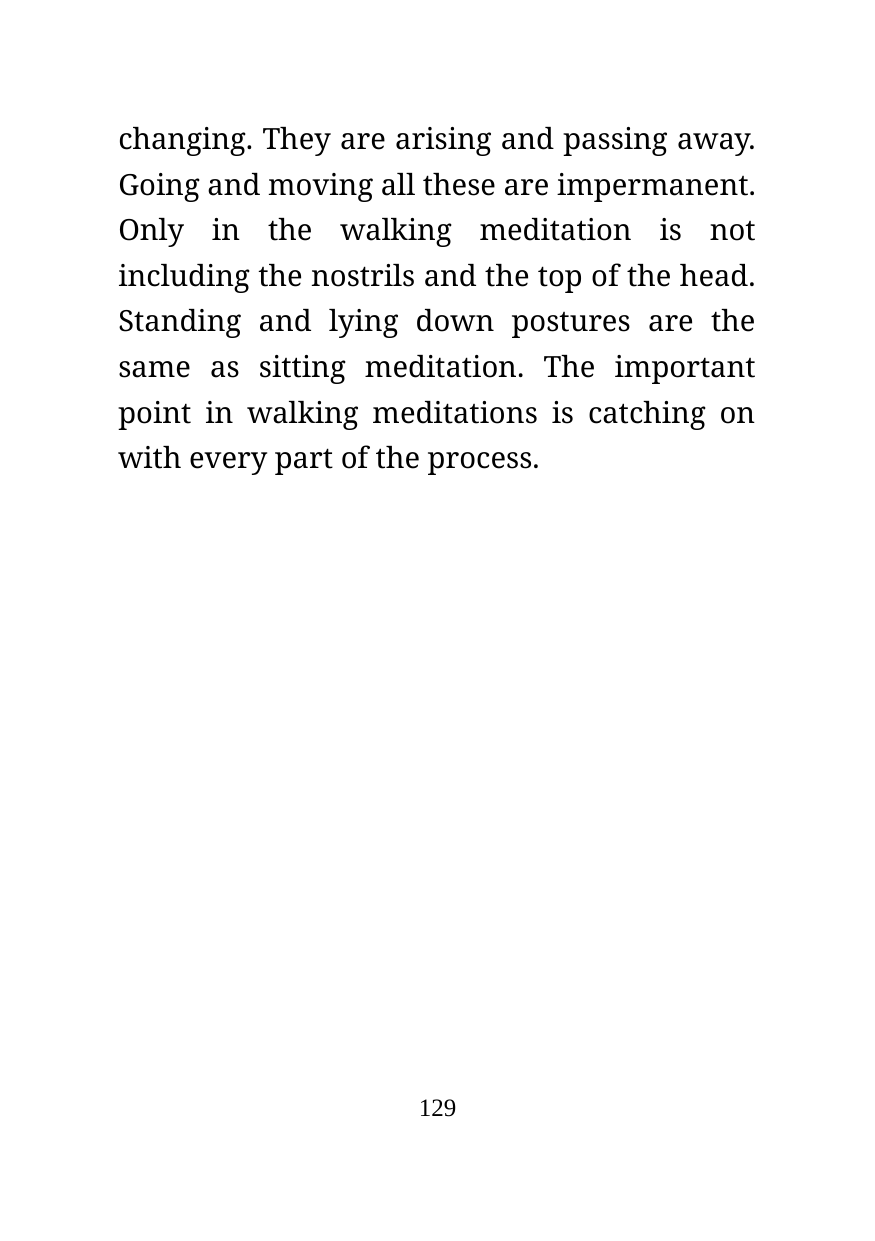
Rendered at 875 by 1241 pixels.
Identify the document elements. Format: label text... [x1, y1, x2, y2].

text changing. They are arising and passing away. Going and moving all these are impermanent. Only in the walking meditation is not including the nostrils and the top of the head. Standing and lying down postures are the same as sitting meditation. The important point in walking meditations is catching on with every part of the process. [118, 118, 756, 477]
